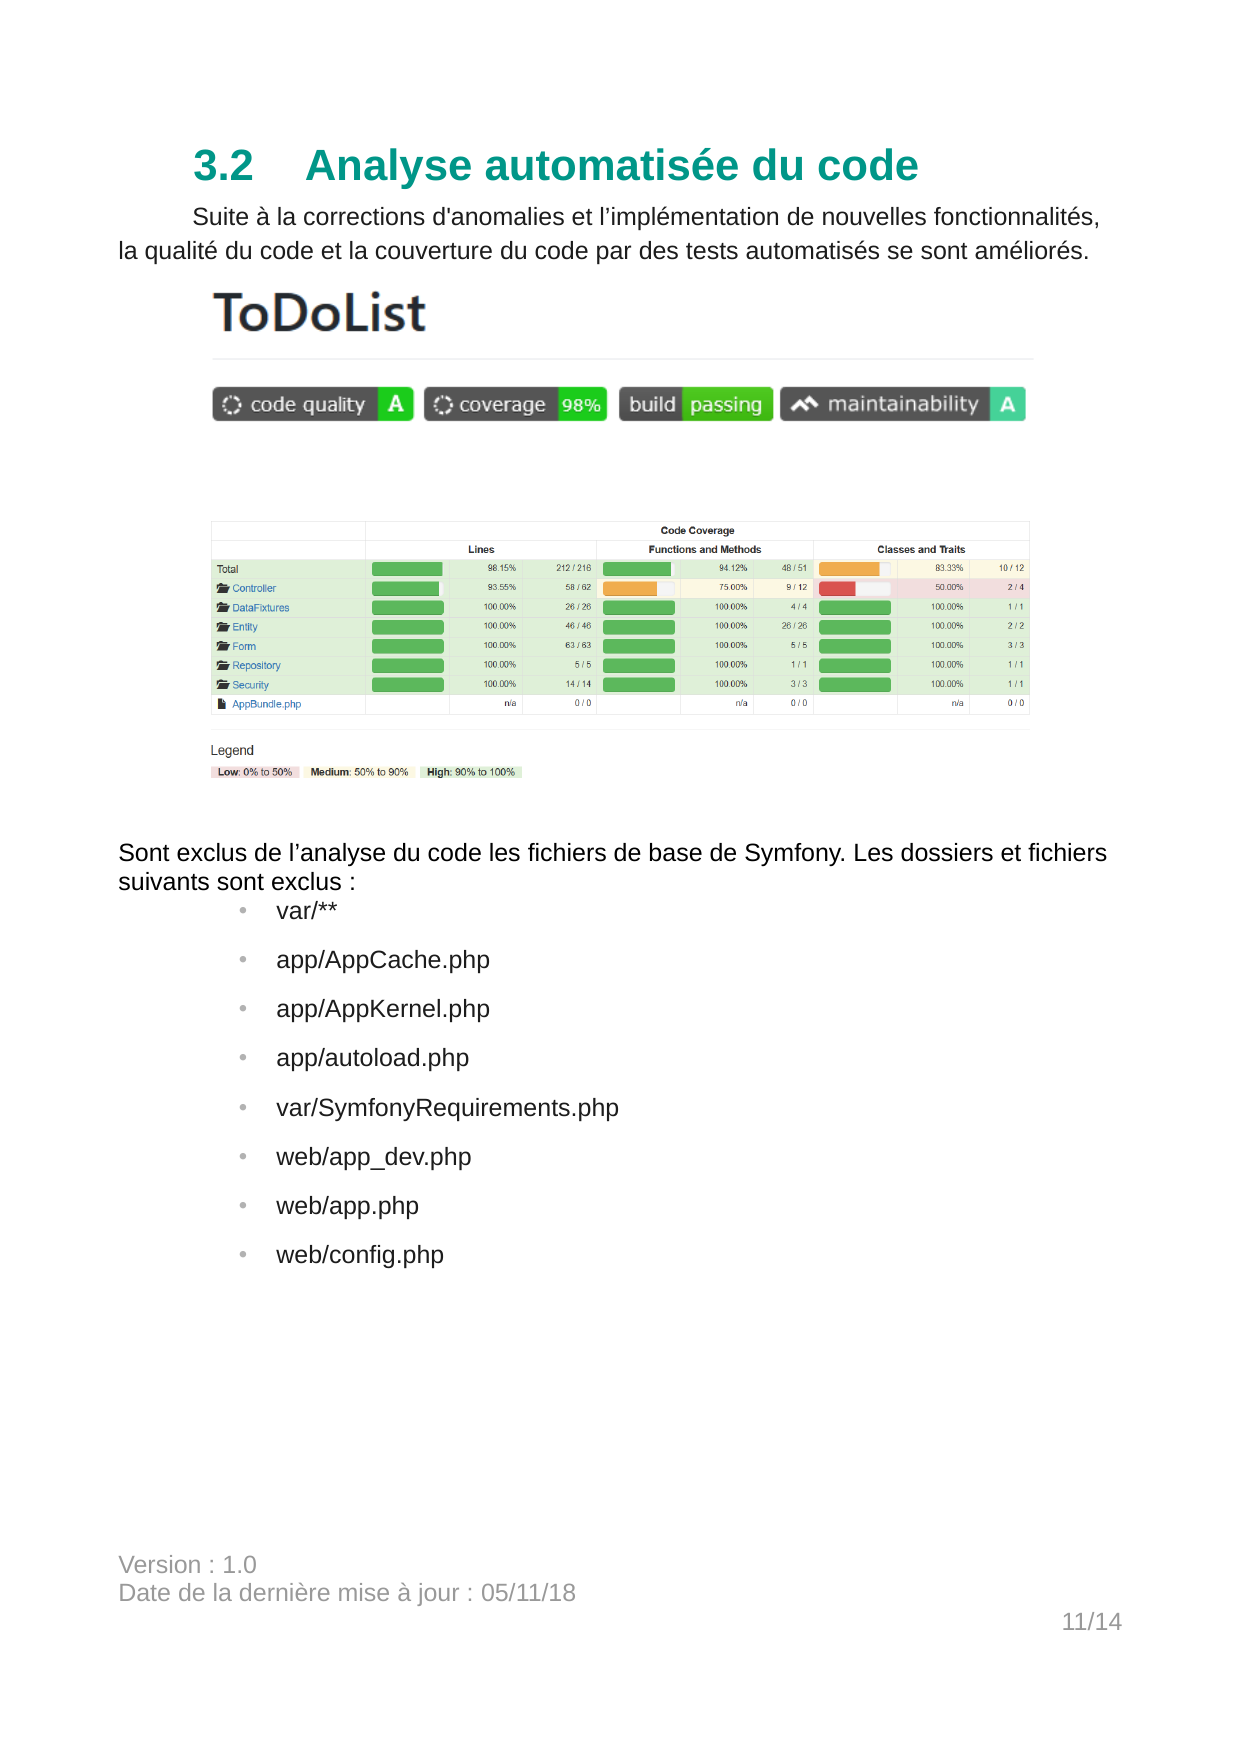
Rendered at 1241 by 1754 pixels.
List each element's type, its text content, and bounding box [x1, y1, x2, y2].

list app/AppKernel.php [239, 994, 1122, 1023]
list app/autoload.php [239, 1043, 1122, 1072]
list var/SymfonyRequirements.php [239, 1093, 1122, 1121]
list web/config.php [239, 1240, 1122, 1269]
subtitle Analyse automatisée du code [193, 139, 1122, 189]
text Sont exclus de l’analyse du code les fichiers de base de Symfony. Les dossiers et fichiers suivants sont exclus : [118, 838, 1122, 896]
list web/app_dev.php [239, 1142, 1122, 1171]
picture [206, 516, 1034, 784]
text Suite à la corrections d'anomalies et l’implémentation de nouvelles fonctionnalités, la qualité du code et la couverture du code par des tests automatisés se sont améliorés. [118, 202, 1122, 265]
list app/AppCache.php [239, 945, 1122, 974]
picture [206, 285, 1034, 462]
list web/app.php [239, 1191, 1122, 1220]
list var/** [239, 896, 1122, 925]
